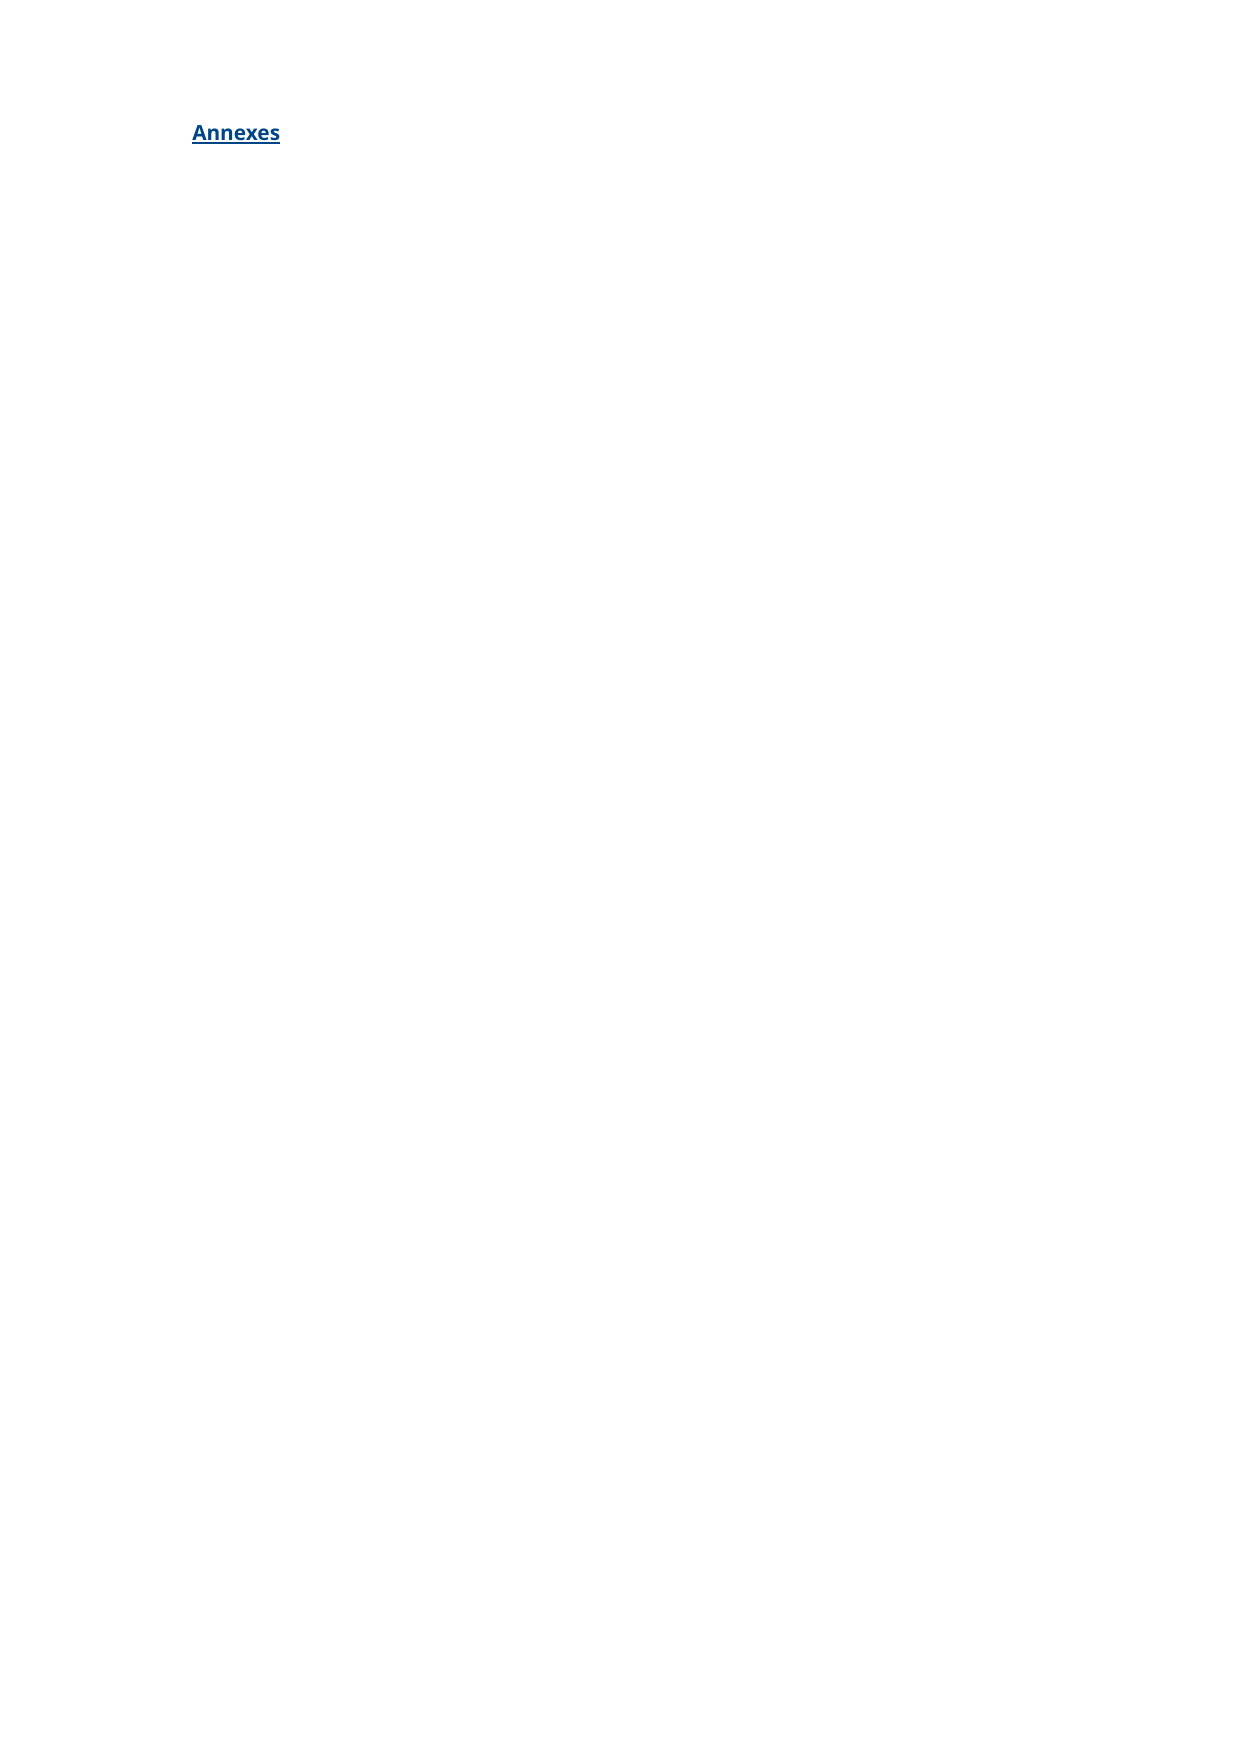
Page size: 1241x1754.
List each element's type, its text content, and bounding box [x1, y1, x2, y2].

text Annexes [118, 118, 1122, 147]
